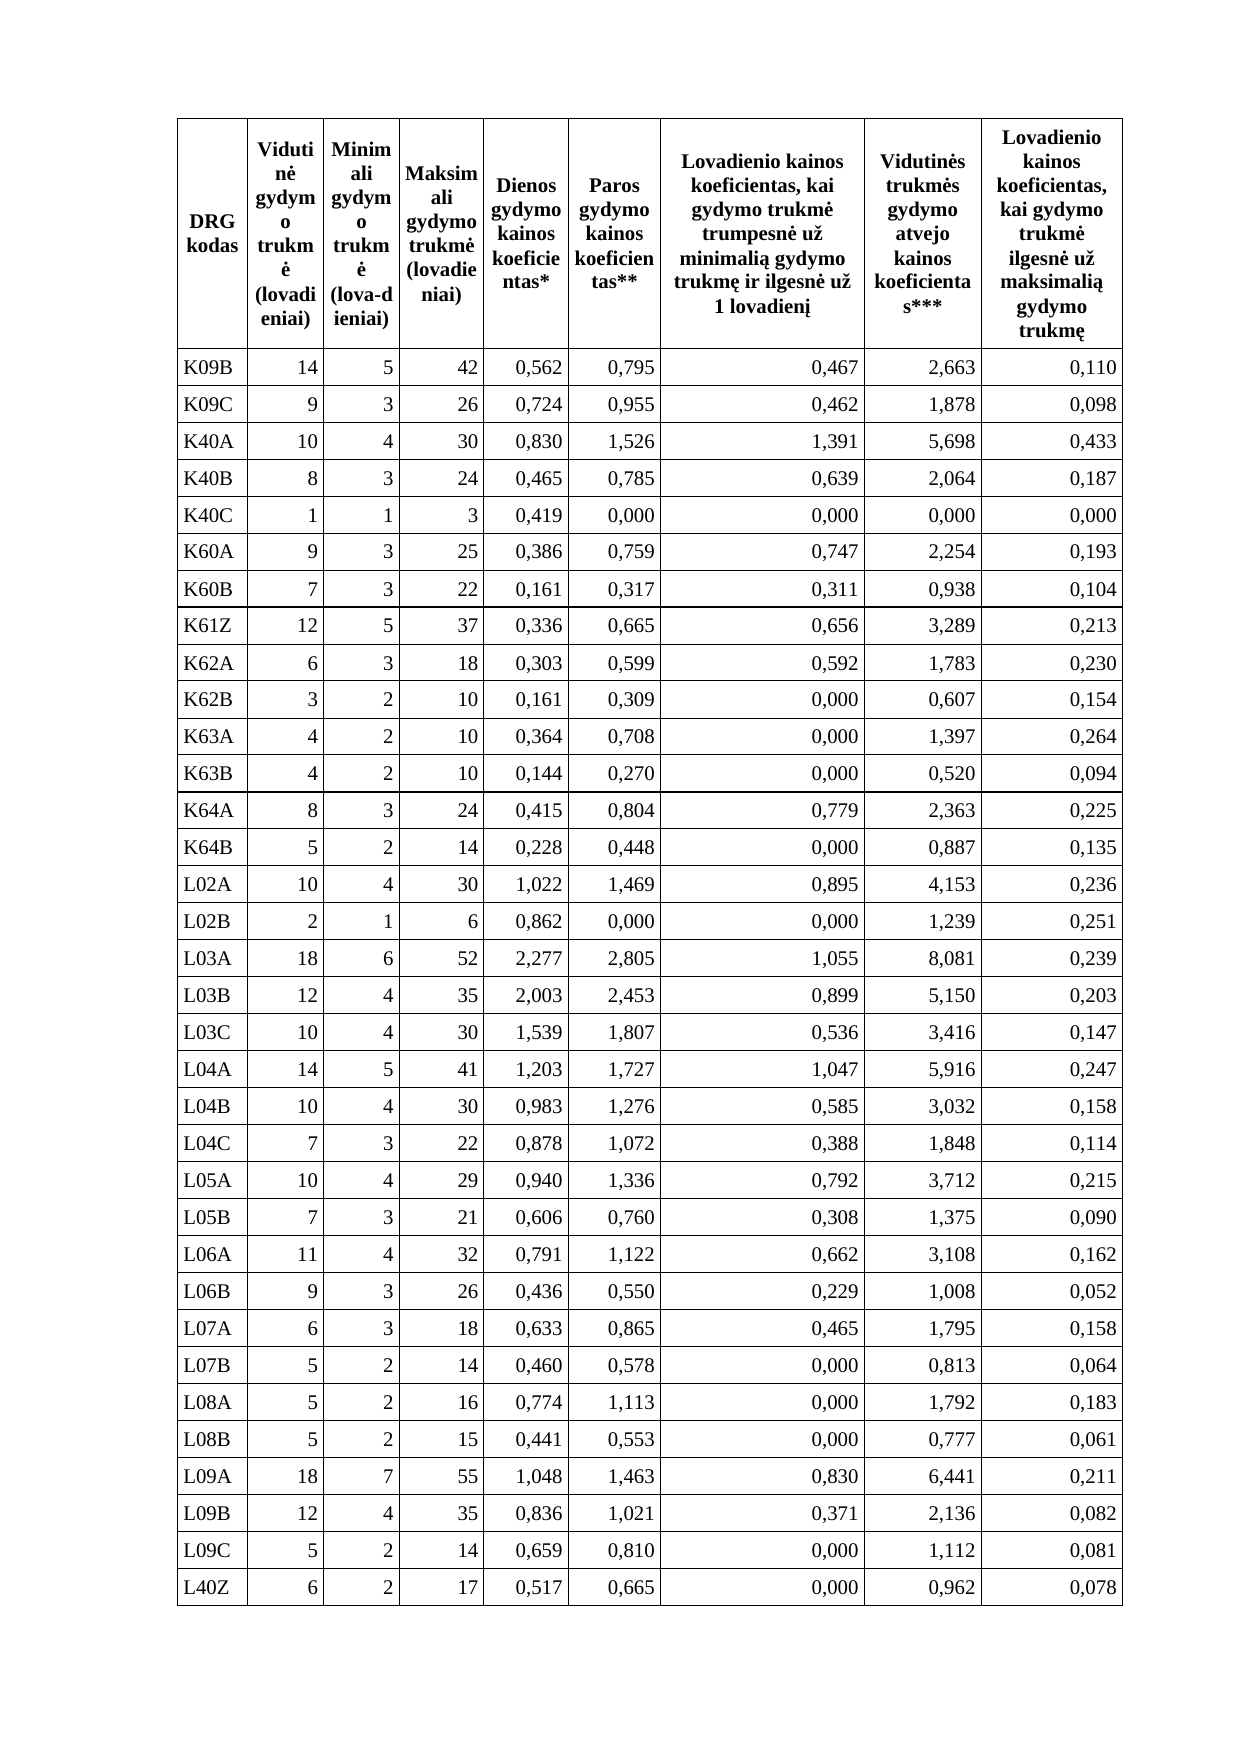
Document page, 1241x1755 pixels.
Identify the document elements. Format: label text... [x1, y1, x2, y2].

table_cell 0,064 [982, 1347, 1122, 1383]
table_cell 3,289 [865, 608, 981, 643]
table_cell 5 [248, 829, 323, 865]
table_cell K40B [178, 460, 247, 496]
table_cell 0,229 [661, 1273, 864, 1309]
table_cell 25 [400, 534, 483, 569]
table_cell L04C [178, 1125, 247, 1161]
table_cell 3 [324, 1199, 399, 1235]
table_cell 0,433 [982, 423, 1122, 458]
table_cell 0,144 [484, 755, 568, 791]
table_cell 3 [324, 1125, 399, 1161]
table_cell 1,375 [865, 1199, 981, 1235]
table_cell 0,303 [484, 645, 568, 680]
table_cell 0,419 [484, 497, 568, 532]
table_cell 18 [400, 645, 483, 680]
table_cell 5,698 [865, 423, 981, 458]
table_cell K63B [178, 755, 247, 791]
table_cell 0,865 [569, 1310, 660, 1346]
table_cell K09B [178, 349, 247, 384]
table_cell 5 [324, 1051, 399, 1087]
table_cell K62A [178, 645, 247, 680]
table_cell 0,813 [865, 1347, 981, 1383]
table_cell 0,000 [661, 755, 864, 791]
table_cell 5 [248, 1384, 323, 1420]
table_cell 0,081 [982, 1532, 1122, 1568]
table_cell 6 [248, 645, 323, 680]
table_cell 0,000 [865, 497, 981, 532]
table_cell 16 [400, 1384, 483, 1420]
table_header Vidutinė gydymo trukmė (lovadieniai) [248, 119, 323, 348]
table_cell 1,203 [484, 1051, 568, 1087]
table_cell 3 [324, 571, 399, 606]
table_cell 32 [400, 1236, 483, 1272]
table_cell 0,000 [661, 681, 864, 717]
table_cell 0,899 [661, 977, 864, 1013]
table_cell 1,276 [569, 1088, 660, 1124]
table_cell K64A [178, 793, 247, 828]
table_cell 30 [400, 1014, 483, 1050]
table_cell K60A [178, 534, 247, 569]
table_cell 4 [324, 1162, 399, 1198]
table_cell 0,000 [661, 1569, 864, 1605]
table_cell 22 [400, 571, 483, 606]
table_cell 3 [400, 497, 483, 532]
table_cell 6 [248, 1310, 323, 1346]
table_cell 0,791 [484, 1236, 568, 1272]
table_header Lovadienio kainos koeficientas, kai gydymo trukmė trumpesnė už minimalią gydymo trukmę ir ilgesnė už 1 lovadienį [661, 119, 864, 348]
table_cell 1,112 [865, 1532, 981, 1568]
table_cell 4,153 [865, 866, 981, 902]
table_cell 0,606 [484, 1199, 568, 1235]
table_cell 2,363 [865, 793, 981, 828]
table_cell 0,441 [484, 1421, 568, 1457]
table_cell 0,061 [982, 1421, 1122, 1457]
table_cell 0,135 [982, 829, 1122, 865]
table_cell 2 [324, 1347, 399, 1383]
table_cell 0,228 [484, 829, 568, 865]
table_cell 0,193 [982, 534, 1122, 569]
table_cell 1,113 [569, 1384, 660, 1420]
table_cell 0,000 [569, 497, 660, 532]
table_cell 11 [248, 1236, 323, 1272]
table_header Vidutinės trukmės gydymo atvejo kainos koeficientas*** [865, 119, 981, 348]
table_cell 0,467 [661, 349, 864, 384]
table_header Lovadienio kainos koeficientas, kai gydymo trukmė ilgesnė už maksimalią gydymo trukmę [982, 119, 1122, 348]
table_cell 0,147 [982, 1014, 1122, 1050]
table_cell 10 [248, 866, 323, 902]
table_cell 14 [400, 829, 483, 865]
table_cell 0,161 [484, 571, 568, 606]
table_cell 2,453 [569, 977, 660, 1013]
table_cell 0,804 [569, 793, 660, 828]
table_cell L09C [178, 1532, 247, 1568]
table_cell 0,878 [484, 1125, 568, 1161]
table_cell 8,081 [865, 940, 981, 976]
table_cell 14 [400, 1532, 483, 1568]
table_cell 12 [248, 977, 323, 1013]
table_cell 0,962 [865, 1569, 981, 1605]
table_cell 0,520 [865, 755, 981, 791]
table_cell 15 [400, 1421, 483, 1457]
table_cell 0,371 [661, 1495, 864, 1531]
table_cell 0,187 [982, 460, 1122, 496]
table_cell 3,416 [865, 1014, 981, 1050]
table_cell 8 [248, 460, 323, 496]
table_cell 1,239 [865, 903, 981, 939]
table_cell 2 [324, 1569, 399, 1605]
table_cell 30 [400, 866, 483, 902]
table_cell 0,247 [982, 1051, 1122, 1087]
table_cell 4 [324, 866, 399, 902]
table_cell 0,460 [484, 1347, 568, 1383]
table_cell 1,122 [569, 1236, 660, 1272]
table_cell 0,830 [484, 423, 568, 458]
table_cell 29 [400, 1162, 483, 1198]
table_cell 0,662 [661, 1236, 864, 1272]
table_cell 4 [324, 1014, 399, 1050]
table_cell L08B [178, 1421, 247, 1457]
table_cell 55 [400, 1458, 483, 1494]
table_cell 1,072 [569, 1125, 660, 1161]
table_cell K60B [178, 571, 247, 606]
table_cell K62B [178, 681, 247, 717]
table_cell 0,000 [661, 719, 864, 754]
table_cell L08A [178, 1384, 247, 1420]
table_cell 0,665 [569, 608, 660, 643]
table_cell 1,807 [569, 1014, 660, 1050]
table_cell 0,317 [569, 571, 660, 606]
table_cell 1,469 [569, 866, 660, 902]
table_cell 0,607 [865, 681, 981, 717]
table_cell 35 [400, 977, 483, 1013]
table_cell 0,592 [661, 645, 864, 680]
table_cell 0,639 [661, 460, 864, 496]
table_cell 0,386 [484, 534, 568, 569]
table_cell L03C [178, 1014, 247, 1050]
table_cell 30 [400, 423, 483, 458]
table_cell L06A [178, 1236, 247, 1272]
table_cell 0,792 [661, 1162, 864, 1198]
table_cell 24 [400, 460, 483, 496]
table_cell 0,578 [569, 1347, 660, 1383]
table_cell L04B [178, 1088, 247, 1124]
table_cell 0,862 [484, 903, 568, 939]
table_cell 4 [324, 977, 399, 1013]
table_cell 0,114 [982, 1125, 1122, 1161]
table_cell 0,779 [661, 793, 864, 828]
table_cell K40A [178, 423, 247, 458]
table_cell 2 [324, 755, 399, 791]
table_cell 0,211 [982, 1458, 1122, 1494]
table_cell 2,254 [865, 534, 981, 569]
table_cell 0,158 [982, 1088, 1122, 1124]
table_cell 0,759 [569, 534, 660, 569]
table_cell 0,308 [661, 1199, 864, 1235]
table_cell 1,021 [569, 1495, 660, 1531]
table_cell K63A [178, 719, 247, 754]
table_cell 7 [248, 1199, 323, 1235]
table_cell 52 [400, 940, 483, 976]
table_cell 1,848 [865, 1125, 981, 1161]
table_cell 5,916 [865, 1051, 981, 1087]
table_cell 0,462 [661, 386, 864, 422]
table_cell 10 [400, 719, 483, 754]
table_cell 5 [248, 1347, 323, 1383]
table_cell 5 [248, 1421, 323, 1457]
table_cell 6 [400, 903, 483, 939]
table_cell 4 [248, 719, 323, 754]
table_cell 0,311 [661, 571, 864, 606]
table_cell 0,225 [982, 793, 1122, 828]
table_cell 4 [324, 423, 399, 458]
table_cell 9 [248, 1273, 323, 1309]
table_cell 0,836 [484, 1495, 568, 1531]
table_cell 5 [324, 349, 399, 384]
table_cell 10 [248, 1088, 323, 1124]
table_cell 0,895 [661, 866, 864, 902]
table_cell 0,052 [982, 1273, 1122, 1309]
table_cell 10 [248, 1162, 323, 1198]
table_cell 2 [324, 1384, 399, 1420]
table_cell 0,000 [661, 1421, 864, 1457]
table_cell L03B [178, 977, 247, 1013]
table_cell 14 [400, 1347, 483, 1383]
table_cell 8 [248, 793, 323, 828]
table_cell 0,090 [982, 1199, 1122, 1235]
table_cell 0,000 [661, 1532, 864, 1568]
table_cell 3 [324, 386, 399, 422]
table_cell 0,830 [661, 1458, 864, 1494]
table_cell 0,774 [484, 1384, 568, 1420]
table_cell 0,659 [484, 1532, 568, 1568]
table_cell 10 [248, 1014, 323, 1050]
table_cell 3,032 [865, 1088, 981, 1124]
table_cell 0,665 [569, 1569, 660, 1605]
table_cell 0,938 [865, 571, 981, 606]
table_cell 0,517 [484, 1569, 568, 1605]
table_cell 0,000 [661, 1347, 864, 1383]
table_cell 6 [248, 1569, 323, 1605]
table_cell 0,724 [484, 386, 568, 422]
table_cell 0,553 [569, 1421, 660, 1457]
table_cell 1,463 [569, 1458, 660, 1494]
table_cell 0,887 [865, 829, 981, 865]
table_cell 3 [324, 460, 399, 496]
table_cell 0,415 [484, 793, 568, 828]
table_cell 0,760 [569, 1199, 660, 1235]
table_cell 0,585 [661, 1088, 864, 1124]
table_cell 1,391 [661, 423, 864, 458]
table_cell 0,158 [982, 1310, 1122, 1346]
table_cell 12 [248, 1495, 323, 1531]
table_cell 0,795 [569, 349, 660, 384]
table_cell 0,465 [484, 460, 568, 496]
table_cell 0,448 [569, 829, 660, 865]
table_cell 7 [248, 571, 323, 606]
table_cell 2,805 [569, 940, 660, 976]
table_cell 0,562 [484, 349, 568, 384]
table_cell 4 [324, 1088, 399, 1124]
table_cell 0,785 [569, 460, 660, 496]
table_cell K40C [178, 497, 247, 532]
table_cell 2 [324, 1532, 399, 1568]
table_cell 3 [324, 534, 399, 569]
table_cell 4 [248, 755, 323, 791]
table_cell 0,082 [982, 1495, 1122, 1531]
table_cell 0,230 [982, 645, 1122, 680]
table_cell 0,236 [982, 866, 1122, 902]
table_cell 0,094 [982, 755, 1122, 791]
table_cell 1 [324, 497, 399, 532]
table_cell 18 [248, 940, 323, 976]
table_cell 0,465 [661, 1310, 864, 1346]
table_cell 0,000 [661, 829, 864, 865]
table_cell 2,277 [484, 940, 568, 976]
table_cell 2 [324, 681, 399, 717]
table_cell 0,708 [569, 719, 660, 754]
table_header Paros gydymo kainos koeficientas** [569, 119, 660, 348]
table_cell 35 [400, 1495, 483, 1531]
table_cell 21 [400, 1199, 483, 1235]
table_cell 0,000 [661, 1384, 864, 1420]
table_cell 9 [248, 386, 323, 422]
table_cell 14 [248, 1051, 323, 1087]
table_cell L09B [178, 1495, 247, 1531]
table_cell 0,000 [982, 497, 1122, 532]
table_cell 1,878 [865, 386, 981, 422]
table_cell 3 [248, 681, 323, 717]
table_cell 4 [324, 1495, 399, 1531]
table_cell 24 [400, 793, 483, 828]
table_cell 0,183 [982, 1384, 1122, 1420]
table_cell 30 [400, 1088, 483, 1124]
table_cell 0,436 [484, 1273, 568, 1309]
table_cell K64B [178, 829, 247, 865]
table_cell 2,663 [865, 349, 981, 384]
table_cell 0,364 [484, 719, 568, 754]
table_cell L02A [178, 866, 247, 902]
table_cell 2,003 [484, 977, 568, 1013]
table_cell 1,397 [865, 719, 981, 754]
table_cell 0,309 [569, 681, 660, 717]
table_cell K09C [178, 386, 247, 422]
table_cell 1,727 [569, 1051, 660, 1087]
table_header Minimali gydymo trukmė (lova‑dieniai) [324, 119, 399, 348]
table_cell 1,008 [865, 1273, 981, 1309]
table_cell 1,539 [484, 1014, 568, 1050]
table_cell L05A [178, 1162, 247, 1198]
table_cell 9 [248, 534, 323, 569]
table_cell 3 [324, 793, 399, 828]
table_cell L07B [178, 1347, 247, 1383]
table_cell 2 [324, 719, 399, 754]
table_cell 0,264 [982, 719, 1122, 754]
table_cell 10 [400, 681, 483, 717]
table_cell 12 [248, 608, 323, 643]
table_header Maksimali gydymo trukmė (lovadieniai) [400, 119, 483, 348]
table_cell 3,712 [865, 1162, 981, 1198]
table_cell K61Z [178, 608, 247, 643]
table_cell 0,161 [484, 681, 568, 717]
table_cell 0,098 [982, 386, 1122, 422]
table_cell 0,633 [484, 1310, 568, 1346]
table_cell L05B [178, 1199, 247, 1235]
table_cell 1,792 [865, 1384, 981, 1420]
table_cell 0,000 [661, 903, 864, 939]
table_cell 3,108 [865, 1236, 981, 1272]
table_cell 5,150 [865, 977, 981, 1013]
table_cell 6,441 [865, 1458, 981, 1494]
table_cell 0,940 [484, 1162, 568, 1198]
table_cell 0,110 [982, 349, 1122, 384]
table_cell 0,000 [569, 903, 660, 939]
table_cell 0,747 [661, 534, 864, 569]
table_cell 7 [324, 1458, 399, 1494]
table_cell 1,795 [865, 1310, 981, 1346]
table_cell L04A [178, 1051, 247, 1087]
table_cell 3 [324, 1273, 399, 1309]
table_cell 10 [400, 755, 483, 791]
table_cell 6 [324, 940, 399, 976]
table_cell 2,064 [865, 460, 981, 496]
table_cell 10 [248, 423, 323, 458]
table_header DRG kodas [178, 119, 247, 348]
table_header Dienos gydymo kainos koeficientas* [484, 119, 568, 348]
table_cell L09A [178, 1458, 247, 1494]
table_cell 0,550 [569, 1273, 660, 1309]
table_cell 2,136 [865, 1495, 981, 1531]
table_cell 14 [248, 349, 323, 384]
table_cell 0,000 [661, 497, 864, 532]
table_cell 41 [400, 1051, 483, 1087]
table_cell 0,955 [569, 386, 660, 422]
table_cell L40Z [178, 1569, 247, 1605]
table_cell 5 [324, 608, 399, 643]
table_cell 1,048 [484, 1458, 568, 1494]
table_cell 26 [400, 1273, 483, 1309]
table_cell 5 [248, 1532, 323, 1568]
table_cell 37 [400, 608, 483, 643]
table_cell 0,599 [569, 645, 660, 680]
table_cell 0,656 [661, 608, 864, 643]
table_cell 18 [248, 1458, 323, 1494]
table_cell 2 [324, 1421, 399, 1457]
table_cell 0,536 [661, 1014, 864, 1050]
table_cell 3 [324, 645, 399, 680]
table_cell L06B [178, 1273, 247, 1309]
table_cell 0,162 [982, 1236, 1122, 1272]
table_cell 3 [324, 1310, 399, 1346]
table_cell 1,783 [865, 645, 981, 680]
table_cell 0,983 [484, 1088, 568, 1124]
table_cell 0,251 [982, 903, 1122, 939]
table_cell 22 [400, 1125, 483, 1161]
table_cell 0,777 [865, 1421, 981, 1457]
table_cell 1 [248, 497, 323, 532]
table_cell 26 [400, 386, 483, 422]
table_cell L07A [178, 1310, 247, 1346]
table_cell 0,388 [661, 1125, 864, 1161]
table_cell 4 [324, 1236, 399, 1272]
table_cell 0,203 [982, 977, 1122, 1013]
table_cell 0,270 [569, 755, 660, 791]
table_cell 0,078 [982, 1569, 1122, 1605]
table_cell 42 [400, 349, 483, 384]
table_cell 1,336 [569, 1162, 660, 1198]
table_cell 1,055 [661, 940, 864, 976]
table_cell 1 [324, 903, 399, 939]
table_cell 0,104 [982, 571, 1122, 606]
table_cell 1,022 [484, 866, 568, 902]
table_cell L03A [178, 940, 247, 976]
table_cell L02B [178, 903, 247, 939]
table_cell 17 [400, 1569, 483, 1605]
table_cell 0,154 [982, 681, 1122, 717]
table_cell 0,336 [484, 608, 568, 643]
table_cell 0,239 [982, 940, 1122, 976]
table_cell 2 [324, 829, 399, 865]
table_cell 0,810 [569, 1532, 660, 1568]
table_cell 2 [248, 903, 323, 939]
table_cell 0,213 [982, 608, 1122, 643]
table_cell 1,526 [569, 423, 660, 458]
table_cell 18 [400, 1310, 483, 1346]
table_cell 7 [248, 1125, 323, 1161]
table_cell 0,215 [982, 1162, 1122, 1198]
table_cell 1,047 [661, 1051, 864, 1087]
